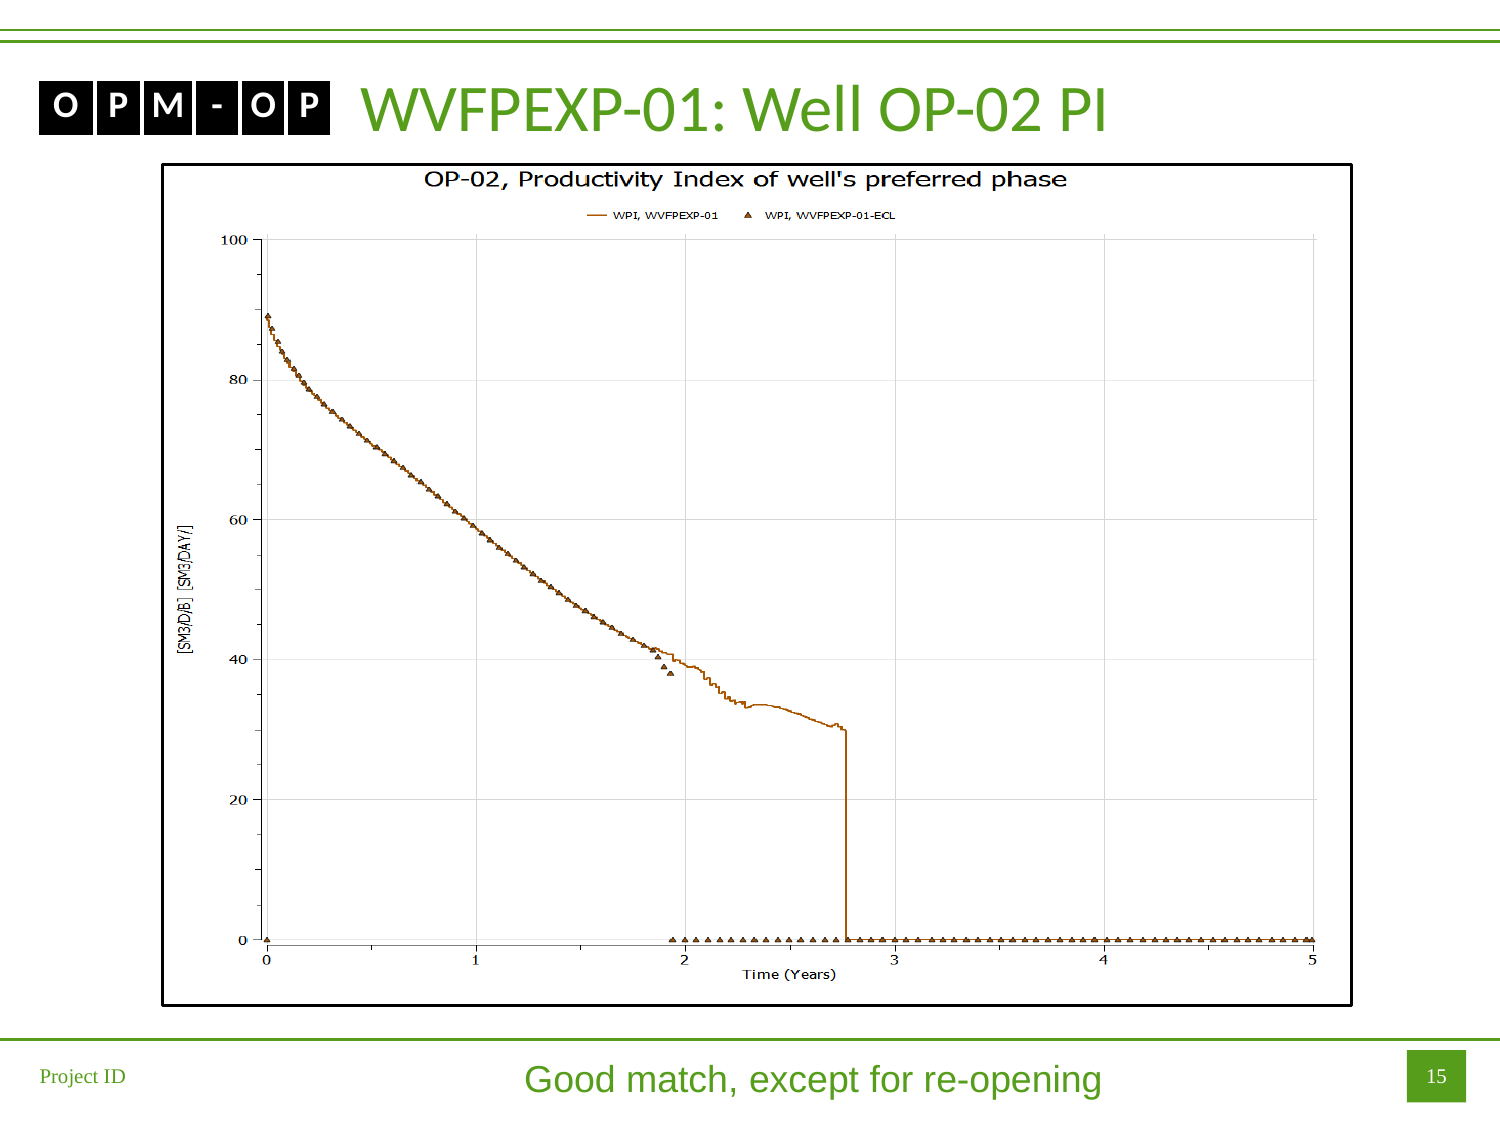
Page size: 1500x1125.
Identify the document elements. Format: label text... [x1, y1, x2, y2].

picture [163, 165, 1350, 1004]
title WVFPEXP-01: Well OP-02 PI [360, 77, 1425, 153]
text_box Good match, except for re-opening [267, 1051, 1359, 1109]
